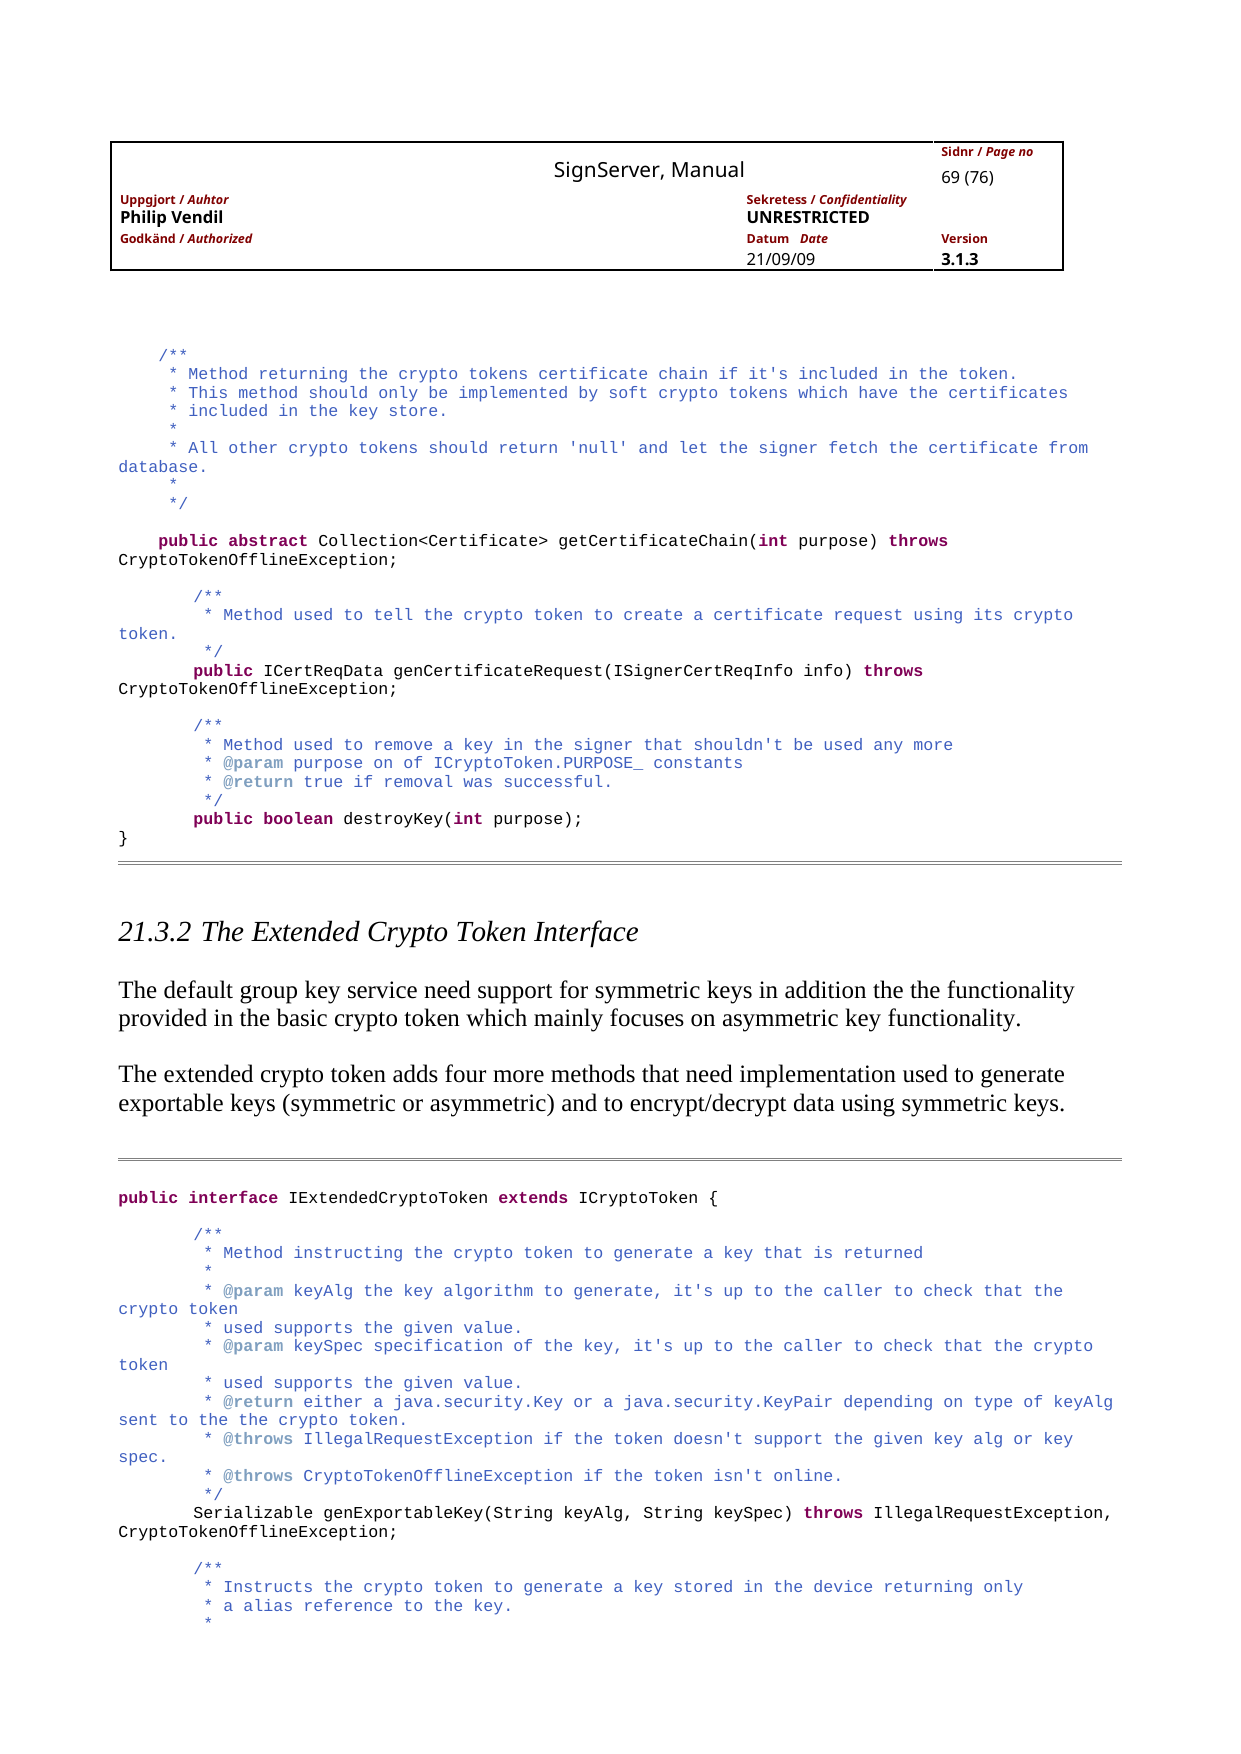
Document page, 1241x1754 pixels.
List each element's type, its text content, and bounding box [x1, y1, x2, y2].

text * @throws IllegalRequestException if the token doesn't support the given key alg or key spec. [118, 1431, 1122, 1468]
text * @param keySpec specification of the key, it's up to the caller to check that the crypto token [118, 1338, 1122, 1375]
text /** [118, 718, 1122, 737]
text * @throws CryptoTokenOfflineException if the token isn't online. [118, 1468, 1122, 1486]
text * a alias reference to the key. [118, 1598, 1122, 1616]
text * @param purpose on of ICryptoToken.PURPOSE_ constants [118, 755, 1122, 774]
text * used supports the given value. [118, 1319, 1122, 1338]
subtitle The Extended Crypto Token Interface [118, 916, 1122, 948]
text /** [118, 1227, 1122, 1245]
text * Method used to remove a key in the signer that shouldn't be used any more [118, 737, 1122, 755]
text * @return true if removal was successful. [118, 774, 1122, 792]
text * [118, 1264, 1122, 1282]
text * Method returning the crypto tokens certificate chain if it's included in the token. [118, 366, 1122, 384]
text * This method should only be implemented by soft crypto tokens which have the certificates [118, 384, 1122, 403]
text * All other crypto tokens should return 'null' and let the signer fetch the certificate from database. [118, 440, 1122, 477]
text public boolean destroyKey(int purpose); [118, 811, 1122, 829]
text public abstract Collection<Certificate> getCertificateChain(int purpose) throws CryptoTokenOfflineException; [118, 533, 1122, 570]
text * @param keyAlg the key algorithm to generate, it's up to the caller to check that the crypto token [118, 1282, 1122, 1319]
text * Method used to tell the crypto token to create a certificate request using its crypto token. [118, 607, 1122, 644]
text } [118, 829, 1122, 848]
text */ [118, 496, 1122, 514]
text */ [118, 644, 1122, 663]
text * used supports the given value. [118, 1375, 1122, 1394]
text public interface IExtendedCryptoToken extends ICryptoToken { [118, 1190, 1122, 1208]
text * included in the key store. [118, 403, 1122, 422]
text public ICertReqData genCertificateRequest(ISignerCertReqInfo info) throws CryptoTokenOfflineException; [118, 663, 1122, 700]
text /** [118, 1561, 1122, 1579]
text /** [118, 347, 1122, 366]
text * Method instructing the crypto token to generate a key that is returned [118, 1245, 1122, 1264]
text The default group key service need support for symmetric keys in addition the the functionality provided in the basic crypto token which mainly focuses on asymmetric key functionality. [118, 976, 1122, 1032]
text * @return either a java.security.Key or a java.security.KeyPair depending on type of keyAlg sent to the the crypto token. [118, 1394, 1122, 1431]
text */ [118, 1486, 1122, 1505]
text * [118, 1616, 1122, 1635]
text * [118, 477, 1122, 496]
text Serializable genExportableKey(String keyAlg, String keySpec) throws IllegalRequestException, CryptoTokenOfflineException; [118, 1505, 1122, 1542]
text The extended crypto token adds four more methods that need implementation used to generate exportable keys (symmetric or asymmetric) and to encrypt/decrypt data using symmetric keys. [118, 1060, 1122, 1116]
text */ [118, 792, 1122, 811]
text * [118, 422, 1122, 440]
text /** [118, 588, 1122, 607]
text * Instructs the crypto token to generate a key stored in the device returning only [118, 1579, 1122, 1598]
